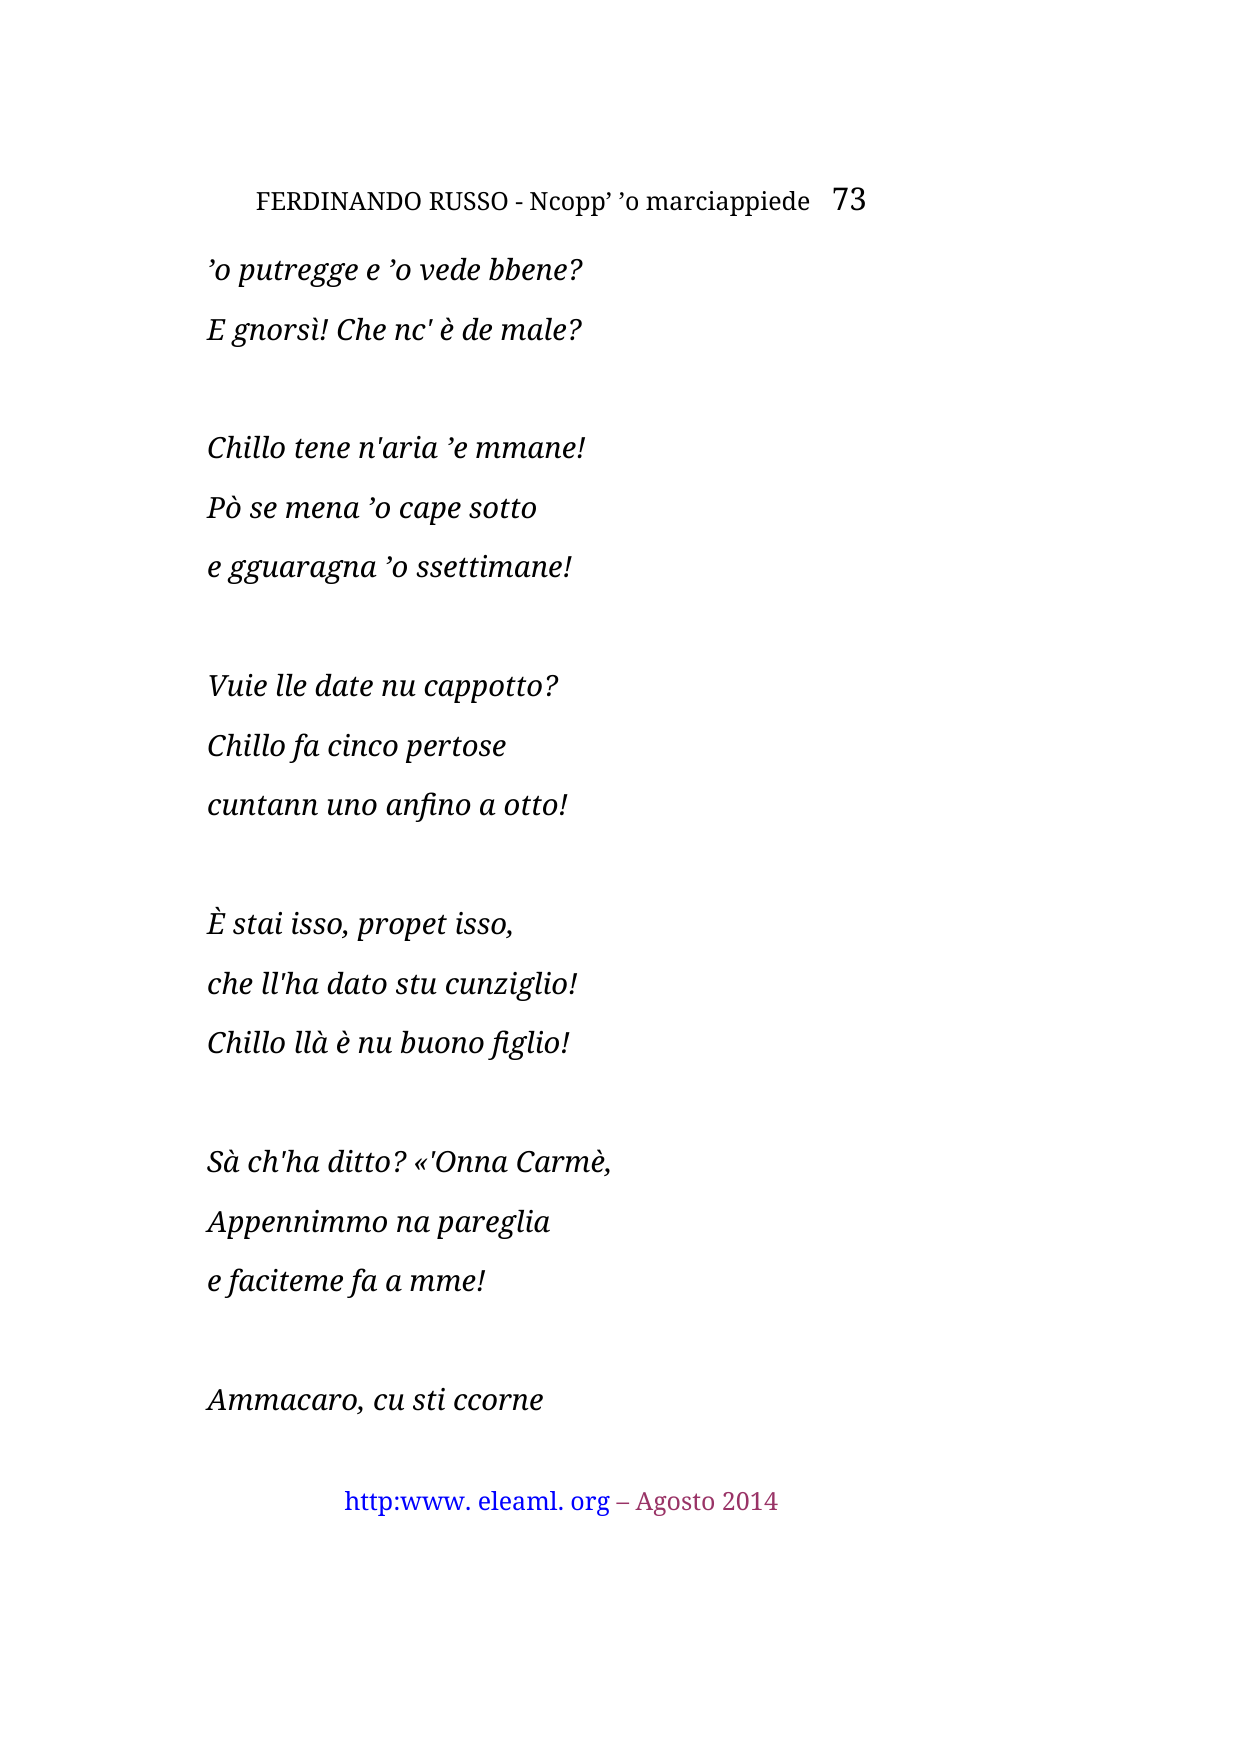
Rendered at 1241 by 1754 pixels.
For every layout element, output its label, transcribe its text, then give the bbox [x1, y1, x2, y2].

text ’o putregge e ’o vede bbene? [177, 249, 945, 289]
text che ll'ha dato stu cunziglio! [177, 963, 945, 1003]
text e faciteme fa a mme! [177, 1260, 945, 1300]
text Chillo fa cinco pertose [177, 725, 945, 765]
text Vuie lle date nu cappotto? [177, 666, 945, 705]
text cuntann uno anfino a otto! [177, 784, 945, 824]
text Sà ch'ha ditto? «'Onna Carmè, [177, 1141, 945, 1181]
text Chillo tene n'aria ’e mmane! [177, 428, 945, 467]
text Ammacaro, cu sti ccorne [177, 1379, 945, 1419]
text Chillo llà è nu buono figlio! [177, 1022, 945, 1062]
text e gguaragna ’o ssettimane! [177, 547, 945, 586]
text E gnorsì! Che nc' è de male? [177, 309, 945, 348]
text È stai isso, propet isso, [177, 903, 945, 943]
text Appennimmo na pareglia [177, 1201, 945, 1241]
text Pò se mena ’o cape sotto [177, 487, 945, 527]
